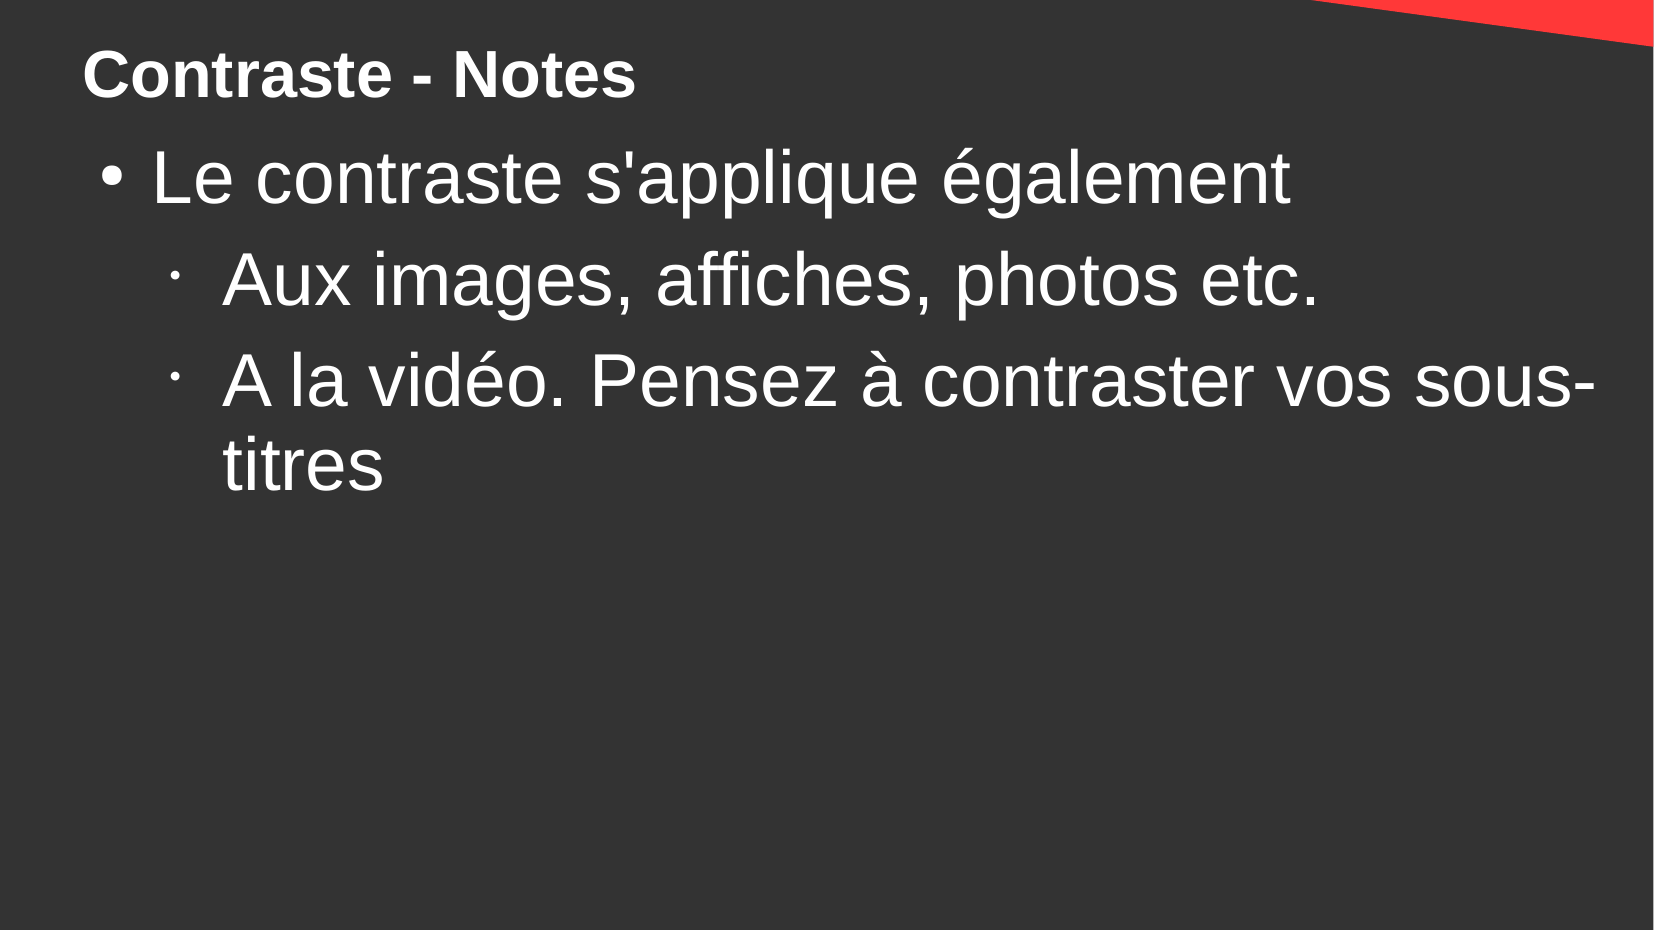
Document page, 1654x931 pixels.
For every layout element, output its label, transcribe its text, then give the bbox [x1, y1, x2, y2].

text_box [1310, 0, 1654, 47]
title Contraste - Notes [82, 37, 1571, 114]
list Le contraste s'applique également Aux images, affiches, photos etc. A la vidéo. Pensez à contraster vos sous-titres [80, 135, 1620, 709]
